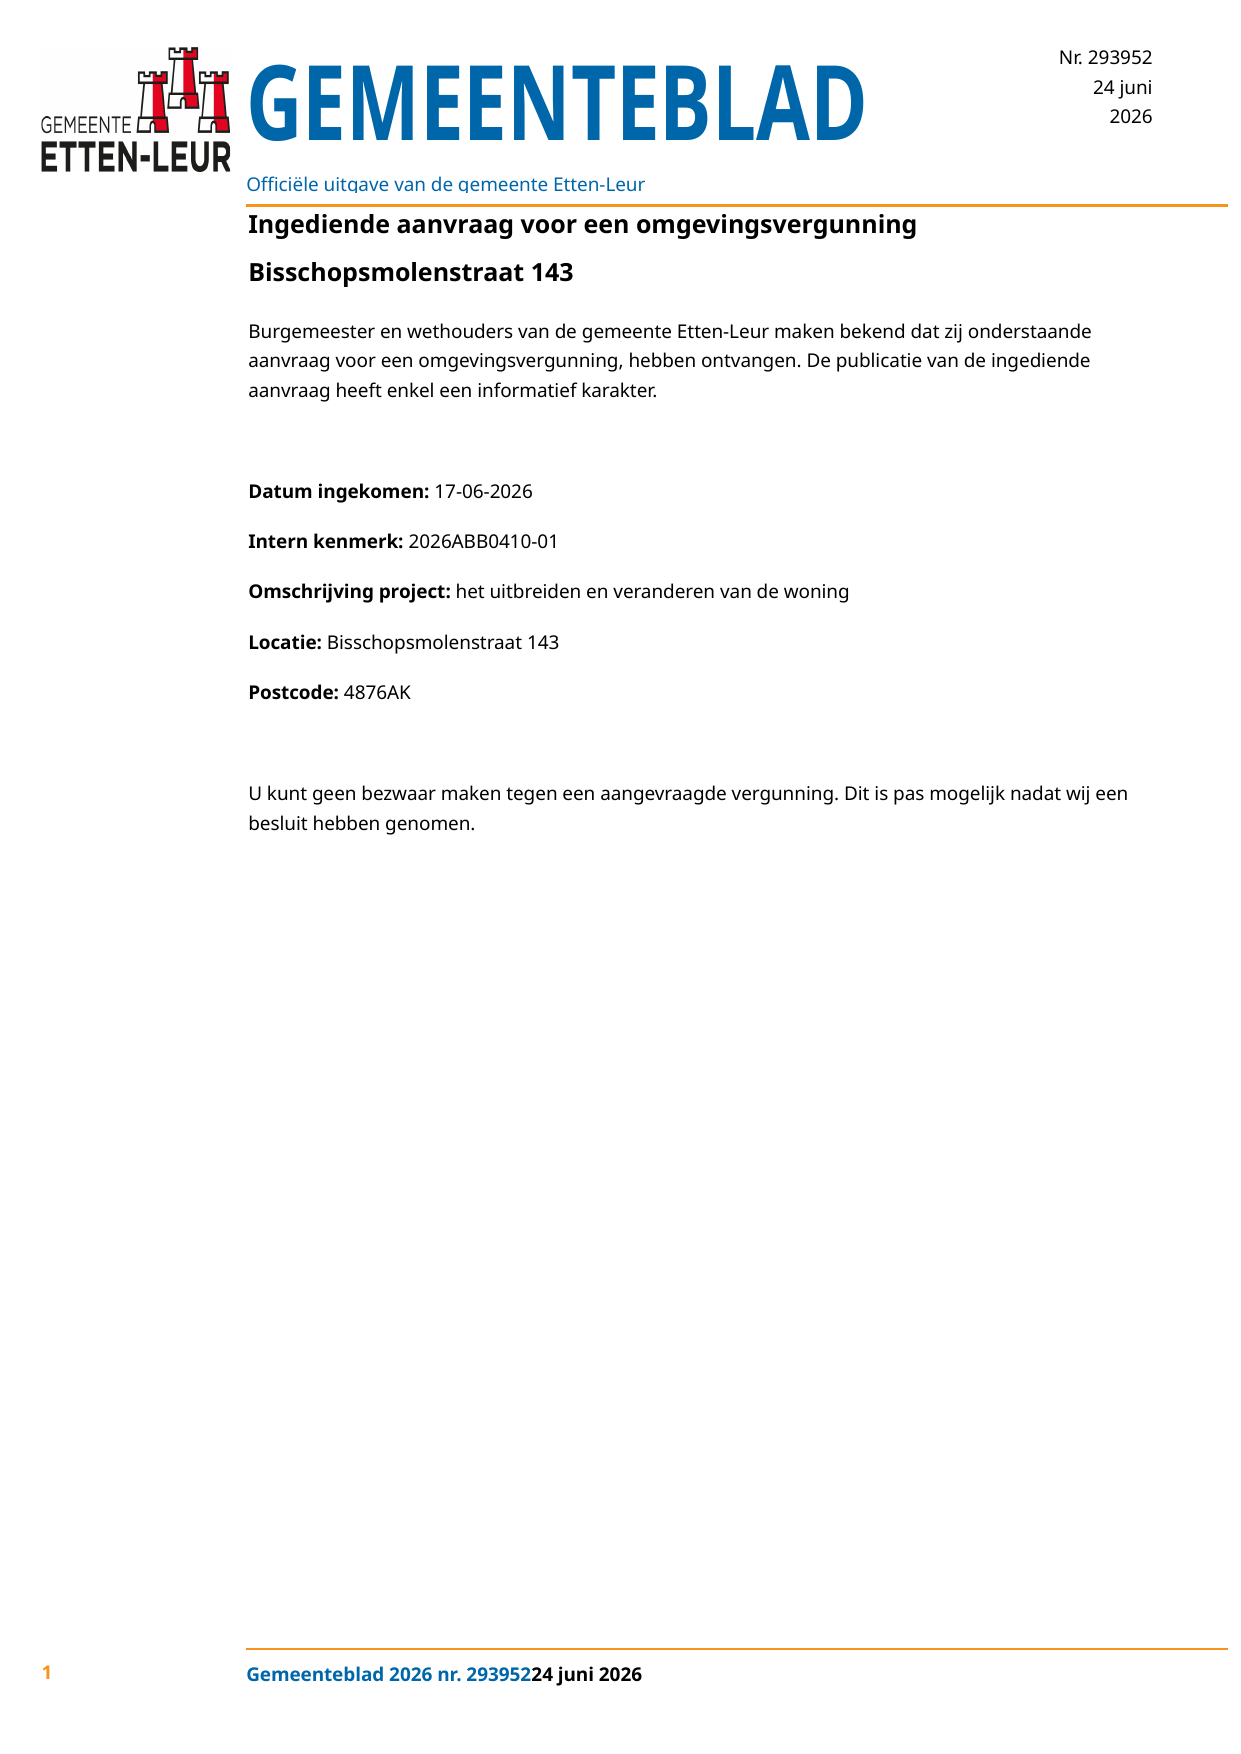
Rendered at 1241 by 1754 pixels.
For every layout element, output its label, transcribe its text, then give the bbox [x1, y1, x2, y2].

text Datum ingekomen: 17-06-2026 [248, 478, 1152, 504]
text U kunt geen bezwaar maken tegen een aangevraagde vergunning. Dit is pas mogelijk nadat wij een besluit hebben genomen. [248, 780, 1152, 836]
text Locatie: Bisschopsmolenstraat 143 [248, 629, 1152, 655]
text Ingediende aanvraag voor een omgevingsvergunning Bisschopsmolenstraat 143 [248, 207, 1152, 288]
text Intern kenmerk: 2026ABB0410-01 [248, 528, 1152, 554]
text Burgemeester en wethouders van de gemeente Etten-Leur maken bekend dat zij onderstaande aanvraag voor een omgevingsvergunning, hebben ontvangen. De publicatie van de ingediende aanvraag heeft enkel een informatief karakter. [248, 318, 1152, 403]
text Postcode: 4876AK [248, 679, 1152, 705]
picture [41, 47, 231, 172]
text Omschrijving project: het uitbreiden en veranderen van de woning [248, 579, 1152, 604]
